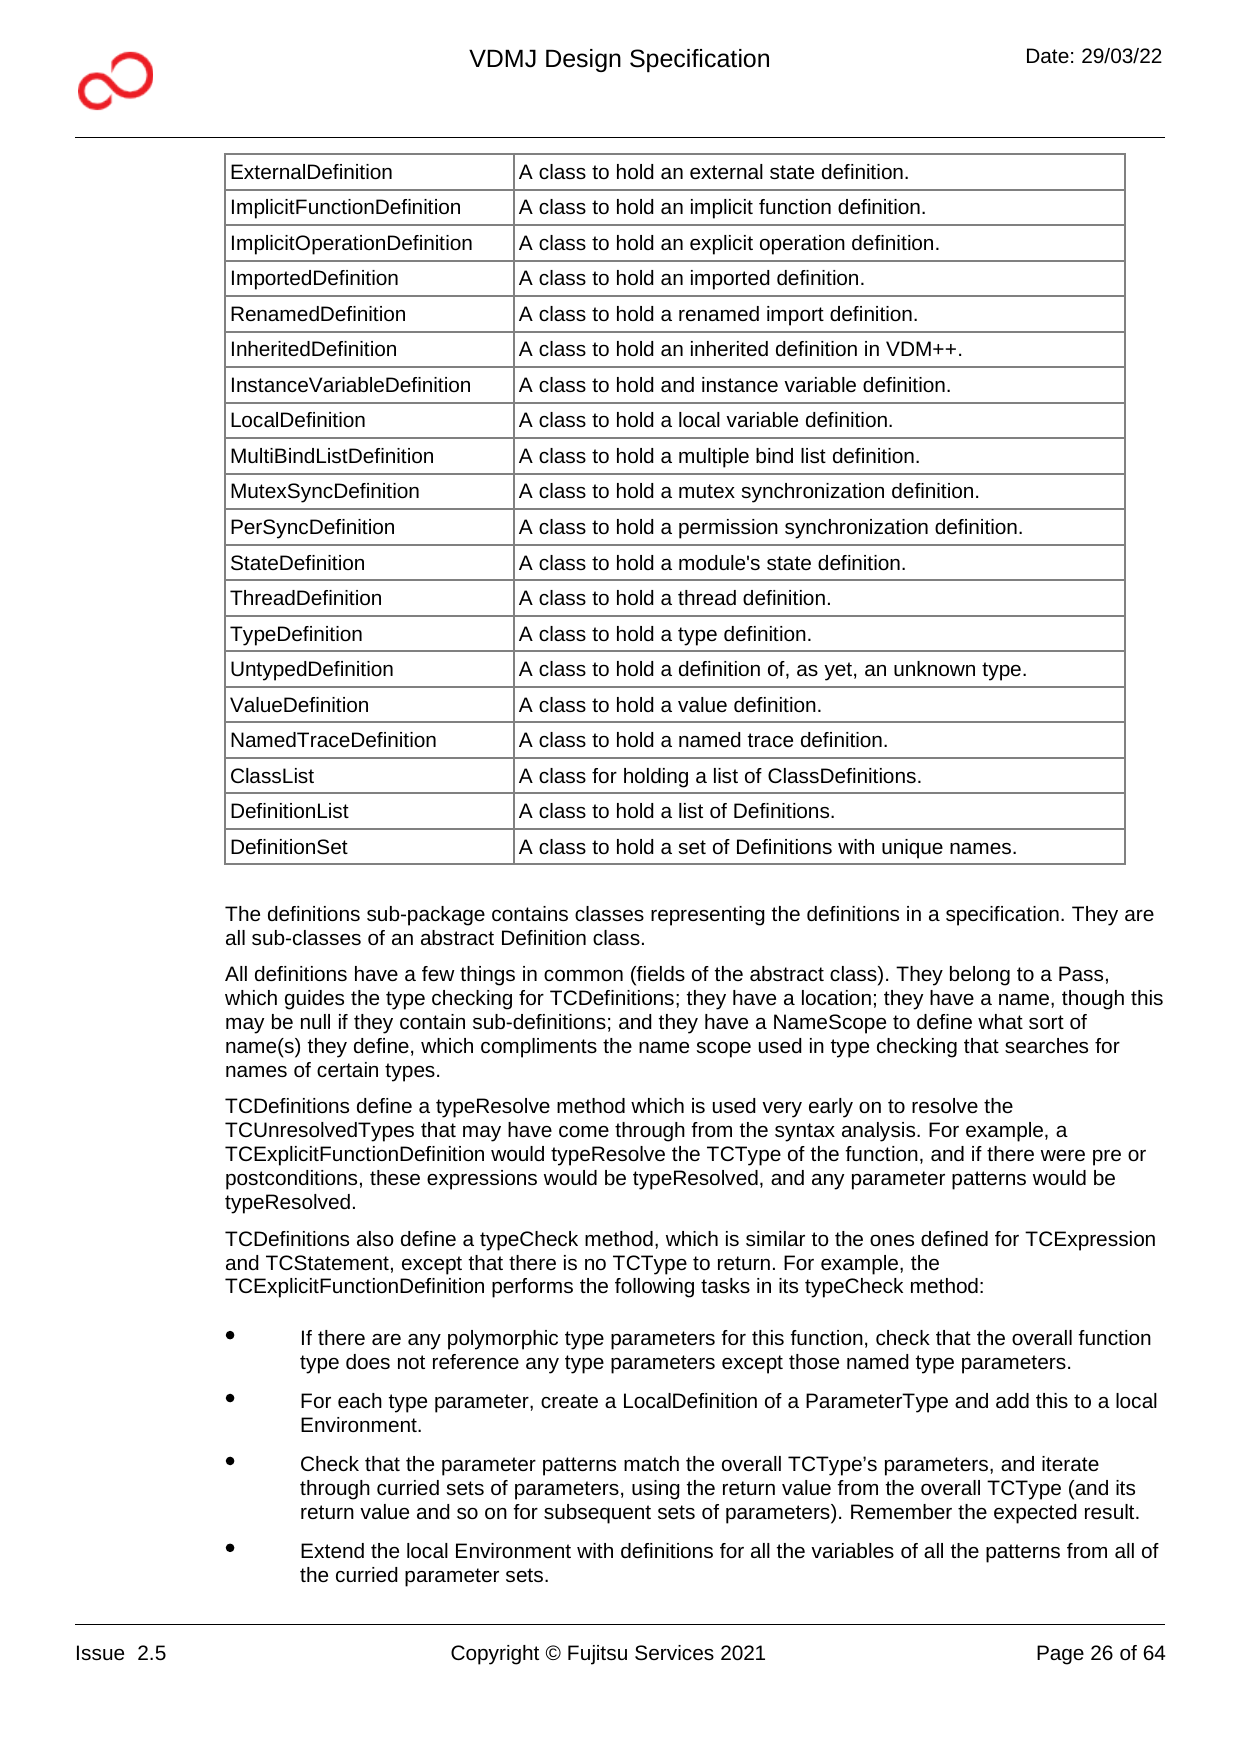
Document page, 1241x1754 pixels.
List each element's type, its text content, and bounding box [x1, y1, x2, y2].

table_cell ClassList [226, 759, 513, 792]
table_cell A class to hold a definition of, as yet, an unknown type. [515, 652, 1124, 686]
table_cell ImportedDefinition [226, 262, 513, 295]
table_cell ExternalDefinition [226, 155, 513, 188]
table_cell A class to hold a local variable definition. [515, 404, 1124, 437]
table_cell NamedTraceDefinition [226, 723, 513, 757]
table_cell ImplicitOperationDefinition [226, 226, 513, 259]
list If there are any polymorphic type parameters for this function, check that the overall function type does not reference any type parameters except those named type parameters. [225, 1326, 1165, 1374]
list Check that the parameter patterns match the overall TCType’s parameters, and iterate through curried sets of parameters, using the return value from the overall TCType (and its return value and so on for subsequent sets of parameters). Remember the expected result. [225, 1452, 1165, 1524]
table_cell A class to hold a type definition. [515, 617, 1124, 650]
table_cell A class to hold an imported definition. [515, 262, 1124, 295]
text TCDefinitions define a typeResolve method which is used very early on to resolve the TCUnresolvedTypes that may have come through from the syntax analysis. For example, a TCExplicitFunctionDefinition would typeResolve the TCType of the function, and if there were pre or postconditions, these expressions would be typeResolved, and any parameter patterns would be typeResolved. [225, 1094, 1165, 1214]
table_cell InstanceVariableDefinition [226, 368, 513, 402]
picture [78, 44, 153, 120]
table_cell A class to hold a named trace definition. [515, 723, 1124, 757]
table_cell A class to hold a value definition. [515, 688, 1124, 721]
table_cell ImplicitFunctionDefinition [226, 191, 513, 224]
table_cell StateDefinition [226, 546, 513, 579]
text The definitions sub-package contains classes representing the definitions in a specification. They are all sub-classes of an abstract Definition class. [225, 902, 1165, 950]
table_cell A class to hold a list of Definitions. [515, 794, 1124, 828]
table_cell A class to hold an explicit operation definition. [515, 226, 1124, 259]
table_cell A class to hold and instance variable definition. [515, 368, 1124, 402]
table_cell ThreadDefinition [226, 581, 513, 615]
table_cell TypeDefinition [226, 617, 513, 650]
table_cell MultiBindListDefinition [226, 439, 513, 473]
table_cell PerSyncDefinition [226, 510, 513, 544]
table_cell A class to hold an inherited definition in VDM++. [515, 333, 1124, 366]
table_cell A class to hold a permission synchronization definition. [515, 510, 1124, 544]
table_cell A class to hold a renamed import definition. [515, 297, 1124, 331]
table_cell ValueDefinition [226, 688, 513, 721]
table_cell UntypedDefinition [226, 652, 513, 686]
table_cell A class to hold a module's state definition. [515, 546, 1124, 579]
table_cell A class to hold a set of Definitions with unique names. [515, 830, 1124, 863]
text All definitions have a few things in common (fields of the abstract class). They belong to a Pass, which guides the type checking for TCDefinitions; they have a location; they have a name, though this may be null if they contain sub-definitions; and they have a NameScope to define what sort of name(s) they define, which compliments the name scope used in type checking that searches for names of certain types. [225, 962, 1165, 1082]
table_cell LocalDefinition [226, 404, 513, 437]
table_cell A class to hold a mutex synchronization definition. [515, 475, 1124, 508]
text TCDefinitions also define a typeCheck method, which is similar to the ones defined for TCExpression and TCStatement, except that there is no TCType to return. For example, the TCExplicitFunctionDefinition performs the following tasks in its typeCheck method: [225, 1227, 1165, 1299]
list For each type parameter, create a LocalDefinition of a ParameterType and add this to a local Environment. [225, 1389, 1165, 1437]
table_cell A class to hold a multiple bind list definition. [515, 439, 1124, 473]
table_cell A class to hold an implicit function definition. [515, 191, 1124, 224]
list Extend the local Environment with definitions for all the variables of all the patterns from all of the curried parameter sets. [225, 1539, 1165, 1587]
table_cell DefinitionList [226, 794, 513, 828]
table_cell MutexSyncDefinition [226, 475, 513, 508]
table_cell A class to hold a thread definition. [515, 581, 1124, 615]
table_cell A class to hold an external state definition. [515, 155, 1124, 188]
table_cell A class for holding a list of ClassDefinitions. [515, 759, 1124, 792]
table_cell InheritedDefinition [226, 333, 513, 366]
table_cell DefinitionSet [226, 830, 513, 863]
table_cell RenamedDefinition [226, 297, 513, 331]
